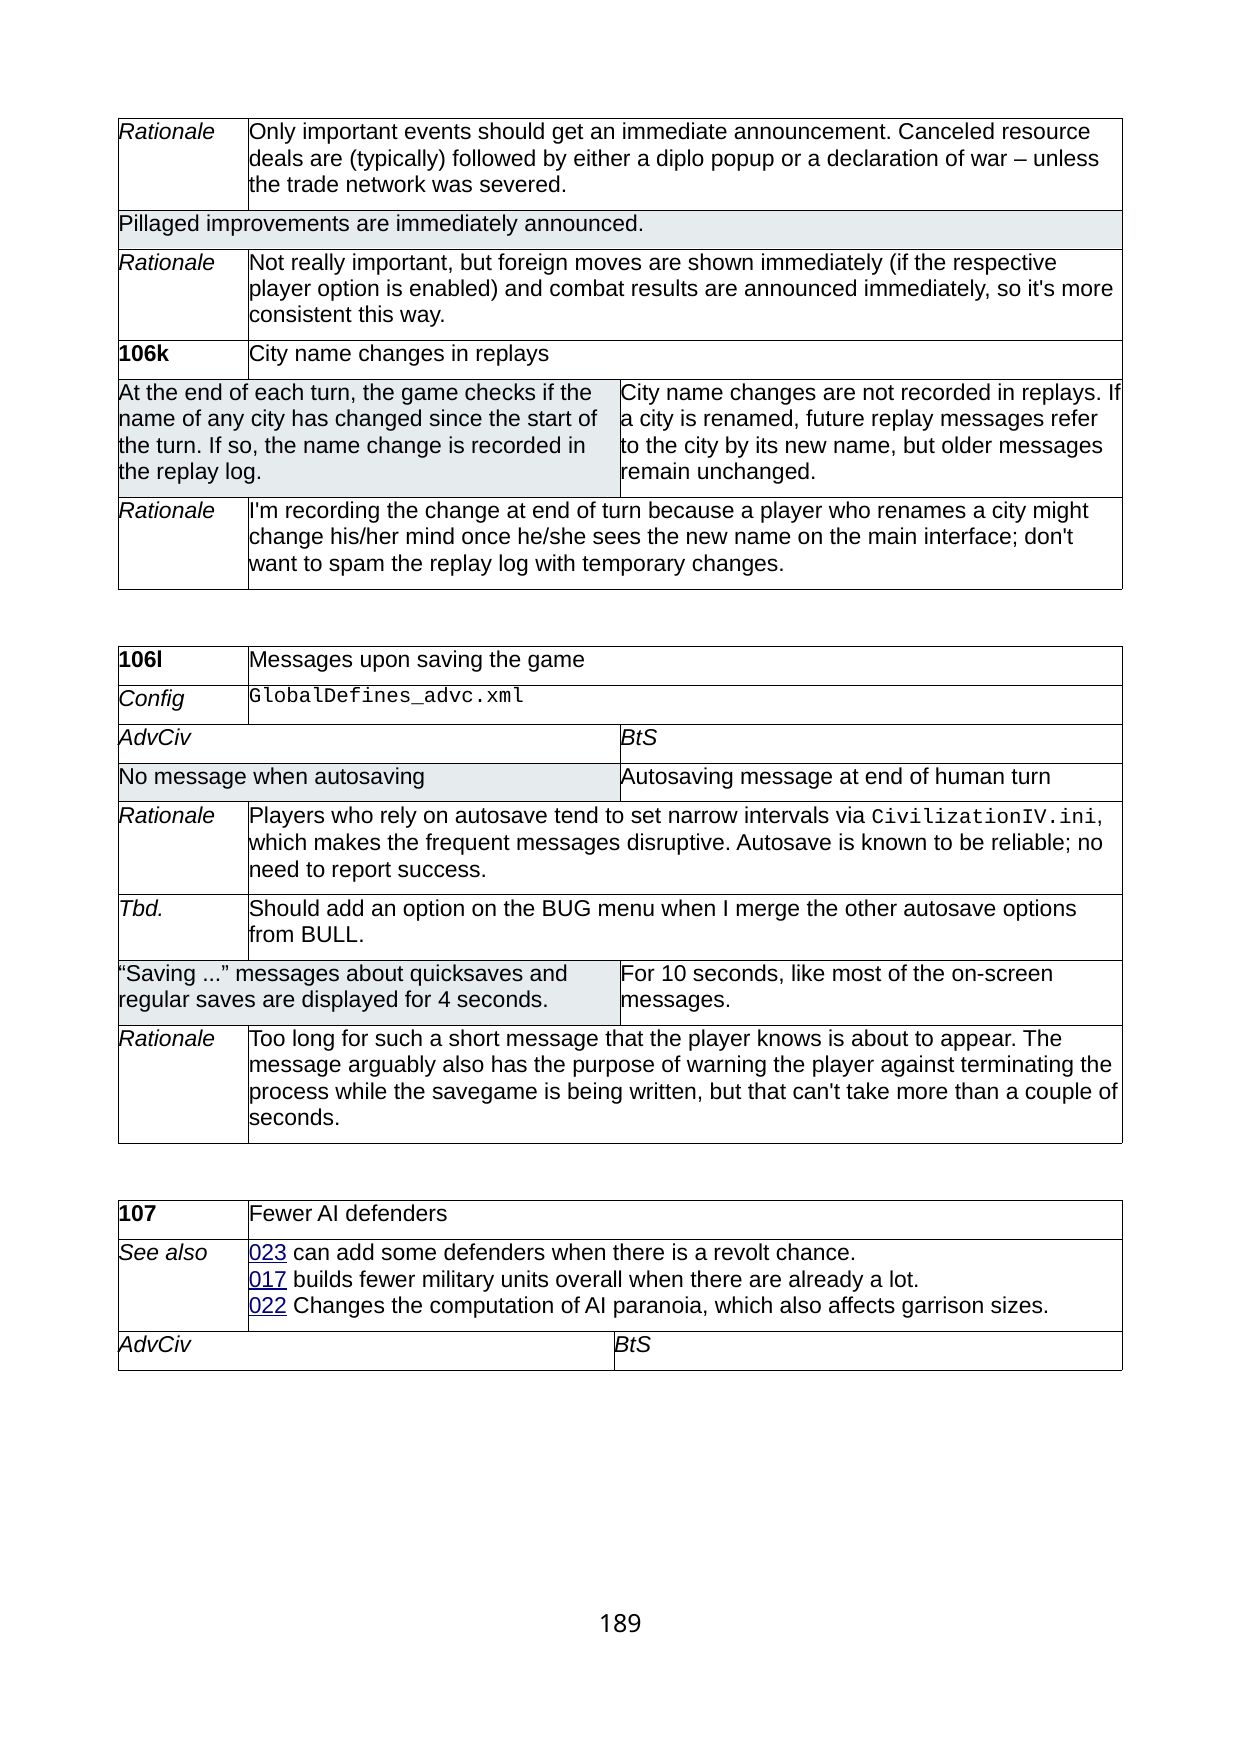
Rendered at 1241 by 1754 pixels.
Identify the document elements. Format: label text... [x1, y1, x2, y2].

table_cell Should add an option on the BUG menu when I merge the other autosave options from BULL. [249, 895, 1122, 959]
table_cell Not really important, but foreign moves are shown immediately (if the respective player option is enabled) and combat results are announced immediately, so it's more consistent this way. [249, 250, 1122, 340]
table_cell Rationale [119, 250, 248, 340]
table_cell Rationale [119, 802, 248, 894]
table_cell For 10 seconds, like most of the on-screen messages. [621, 961, 1122, 1025]
table_header 106l [119, 647, 248, 685]
table_cell BtS [615, 1332, 1122, 1369]
table_cell City name changes in replays [249, 341, 1122, 379]
table_cell Rationale [119, 119, 248, 210]
table_cell 106k [119, 341, 248, 379]
table_cell I'm recording the change at end of turn because a player who renames a city might change his/her mind once he/she sees the new name on the main interface; don't want to spam the replay log with temporary changes. [249, 498, 1122, 588]
table_cell Tbd. [119, 895, 248, 959]
table_header Messages upon saving the game [249, 647, 1122, 685]
table_cell Too long for such a short message that the player knows is about to appear. The message arguably also has the purpose of warning the player against terminating the process while the savegame is being written, but that can't take more than a couple of seconds. [249, 1026, 1122, 1143]
table_cell Autosaving message at end of human turn [621, 764, 1122, 801]
table_cell AdvCiv [119, 725, 620, 763]
table_cell Pillaged improvements are immediately announced. [119, 211, 1122, 248]
table_cell BtS [621, 725, 1122, 763]
table_cell AdvCiv [119, 1332, 614, 1369]
table_cell Rationale [119, 1026, 248, 1143]
table_cell 023 can add some defenders when there is a revolt chance. 017 builds fewer military units overall when there are already a lot. 022 Changes the computation of AI paranoia, which also affects garrison sizes. [249, 1240, 1122, 1331]
table_cell Players who rely on autosave tend to set narrow intervals via CivilizationIV.ini, which makes the frequent messages disruptive. Autosave is known to be reliable; no need to report success. [249, 802, 1122, 894]
table_cell See also [119, 1240, 248, 1331]
table_cell City name changes are not recorded in replays. If a city is renamed, future replay messages refer to the city by its new name, but older messages remain unchanged. [621, 380, 1122, 497]
table_cell Config [119, 686, 248, 724]
table_cell At the end of each turn, the game checks if the name of any city has changed since the start of the turn. If so, the name change is recorded in the replay log. [119, 380, 620, 497]
table_header Fewer AI defenders [249, 1201, 1122, 1239]
table_cell No message when autosaving [119, 764, 620, 801]
table_cell GlobalDefines_advc.xml [249, 686, 1122, 724]
table_cell Only important events should get an immediate announcement. Canceled resource deals are (typically) followed by either a diplo popup or a declaration of war – unless the trade network was severed. [249, 119, 1122, 210]
table_header 107 [119, 1201, 248, 1239]
table_cell Rationale [119, 498, 248, 588]
table_cell “Saving ...” messages about quicksaves and regular saves are displayed for 4 seconds. [119, 961, 620, 1025]
